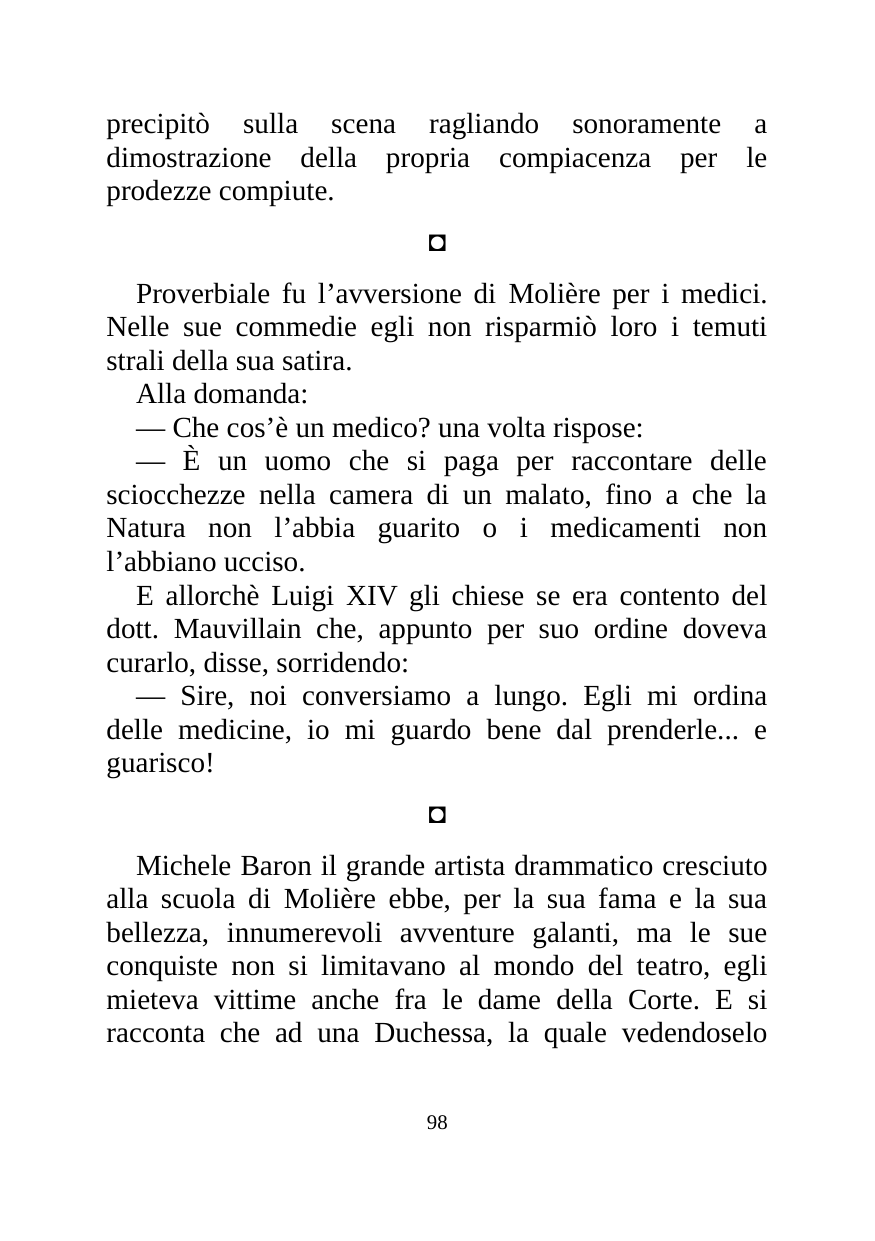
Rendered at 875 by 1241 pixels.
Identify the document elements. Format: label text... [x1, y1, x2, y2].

text E allorchè Luigi XIV gli chiese se era contento del dott. Mauvillain che, appunto per suo ordine doveva curarlo, disse, sorridendo: [106, 578, 768, 678]
text — Sire, noi conversiamo a lungo. Egli mi ordina delle medicine, io mi guardo bene dal prenderle... e guarisco! [106, 678, 768, 779]
text ◘ [106, 797, 768, 830]
text Michele Baron il grande artista drammatico cresciuto alla scuola di Molière ebbe, per la sua fama e la sua bellezza, innumerevoli avventure galanti, ma le sue conquiste non si limitavano al mondo del teatro, egli mieteva vittime anche fra le dame della Corte. E si racconta che ad una Duchessa, la quale vedendoselo [106, 848, 768, 1049]
text Proverbiale fu l’avversione di Molière per i medici. Nelle sue commedie egli non risparmiò loro i temuti strali della sua satira. [106, 276, 768, 376]
text precipitò sulla scena ragliando sonoramente a dimostrazione della propria compiacenza per le prodezze compiute. [106, 106, 768, 207]
text — È un uomo che si paga per raccontare delle sciocchezze nella camera di un malato, fino a che la Natura non l’abbia guarito o i medicamenti non l’abbiano ucciso. [106, 443, 768, 578]
text ◘ [106, 224, 768, 258]
text — Che cos’è un medico? una volta rispose: [106, 410, 768, 443]
text Alla domanda: [106, 376, 768, 410]
